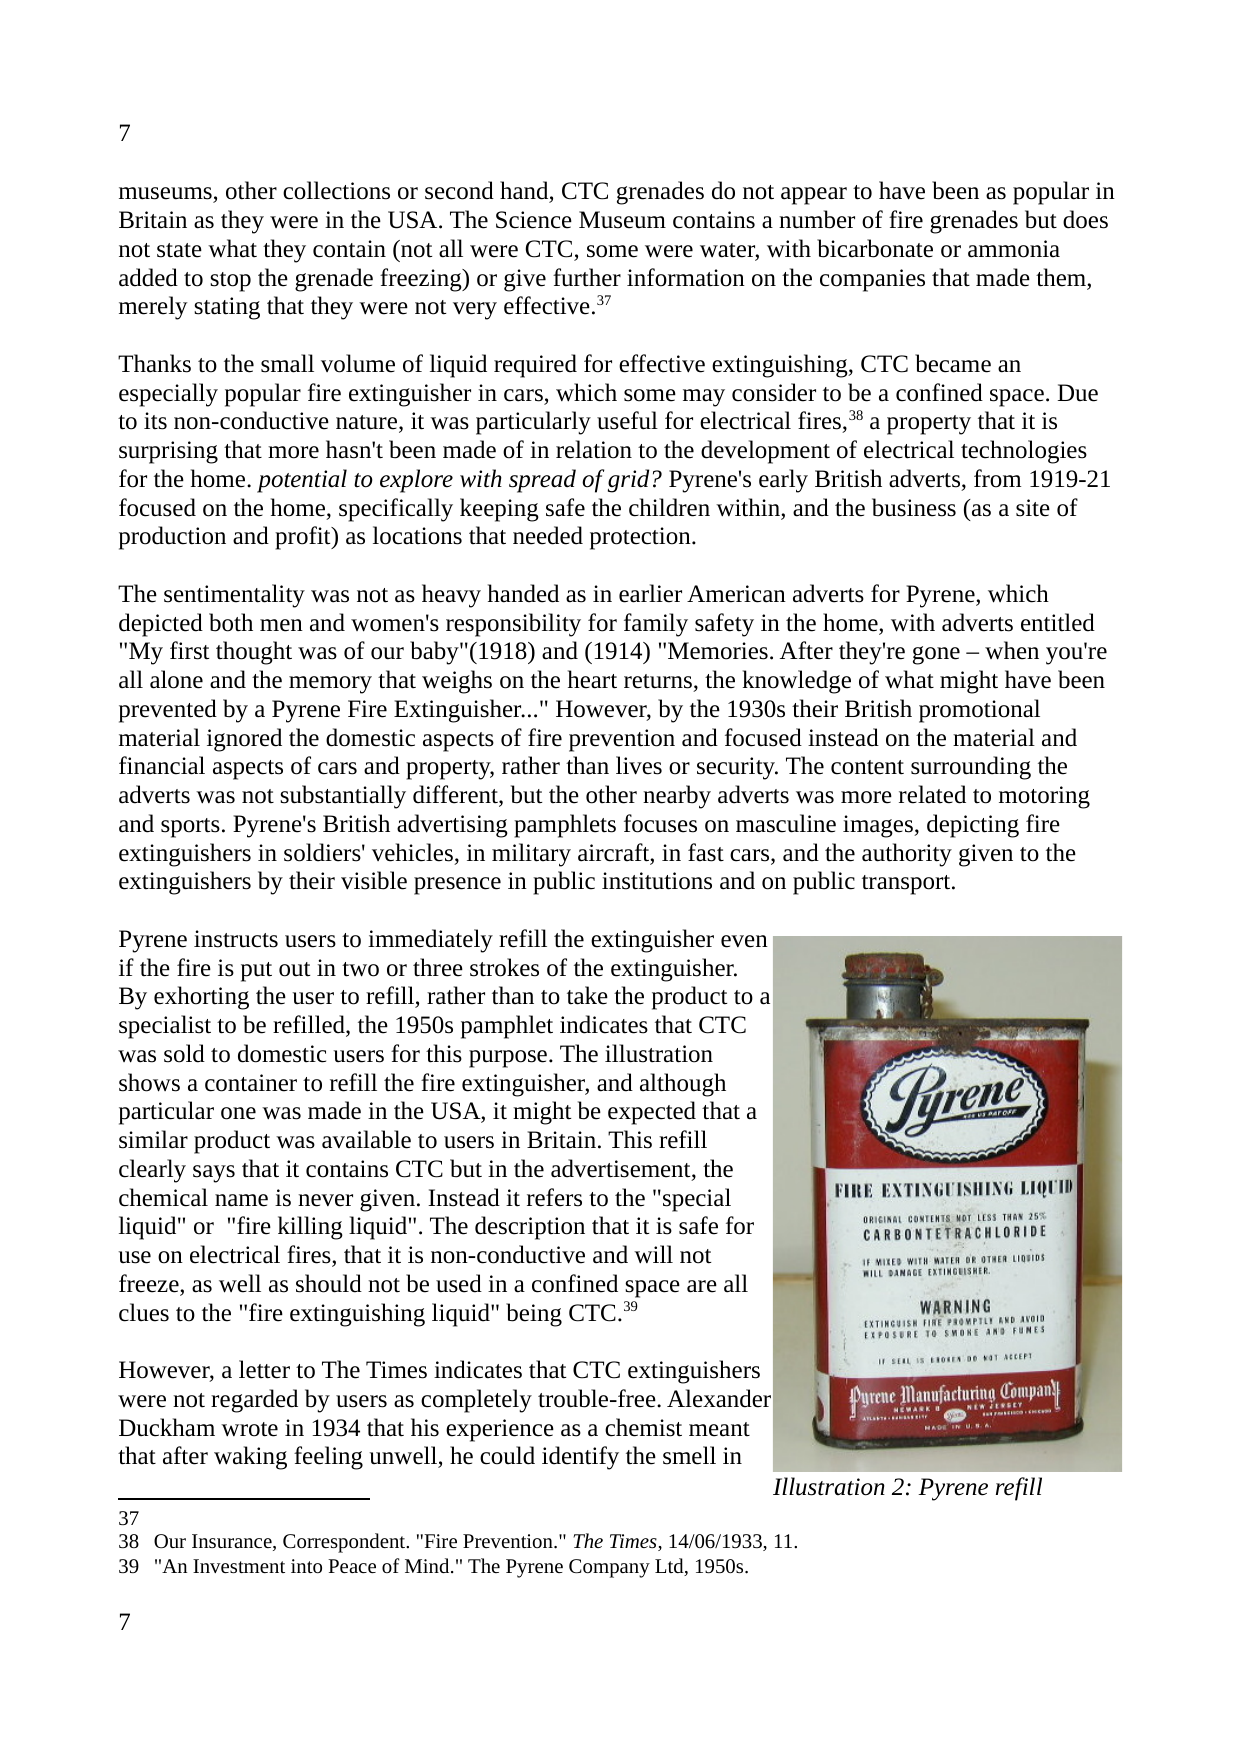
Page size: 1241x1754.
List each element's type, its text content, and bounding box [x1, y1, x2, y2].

text However, a letter to The Times indicates that CTC extinguishers were not regarded by users as completely trouble-free. Alexander Duckham wrote in 1934 that his experience as a chemist meant that after waking feeling unwell, he could identify the smell in [118, 1355, 772, 1470]
picture [772, 936, 1123, 1472]
text Our Insurance, Correspondent. "Fire Prevention." The Times, 14/06/1933, 11. [118, 1529, 1122, 1553]
text museums, other collections or second hand, CTC grenades do not appear to have been as popular in Britain as they were in the USA. The Science Museum contains a number of fire grenades but does not state what they contain (not all were CTC, some were water, with bicarbonate or ammonia added to stop the grenade freezing) or give further information on the companies that made them, merely stating that they were not very effective. [118, 176, 1122, 320]
text Illustration 2: Pyrene refill [773, 1472, 1122, 1501]
text Pyrene instructs users to immediately refill the extinguisher even if the fire is put out in two or three strokes of the extinguisher. By exhorting the user to refill, rather than to take the product to a specialist to be refilled, the 1950s pamphlet indicates that CTC was sold to domestic users for this purpose. The illustration shows a container to refill the fire extinguisher, and although particular one was made in the USA, it might be expected that a similar product was available to users in Britain. This refill clearly says that it contains CTC but in the advertisement, the chemical name is never given. Instead it refers to the "special liquid" or "fire killing liquid". The description that it is safe for use on electrical fires, that it is non-conductive and will not freeze, as well as should not be used in a confined space are all clues to the "fire extinguishing liquid" being CTC. [118, 924, 1122, 1326]
text "An Investment into Peace of Mind." The Pyrene Company Ltd, 1950s. [118, 1553, 1122, 1578]
text The sentimentality was not as heavy handed as in earlier American adverts for Pyrene, which depicted both men and women's responsibility for family safety in the home, with adverts entitled "My first thought was of our baby"(1918) and (1914) "Memories. After they're gone – when you're all alone and the memory that weighs on the heart returns, the knowledge of what might have been prevented by a Pyrene Fire Extinguisher..." However, by the 1930s their British promotional material ignored the domestic aspects of fire prevention and focused instead on the material and financial aspects of cars and property, rather than lives or security. The content surrounding the adverts was not substantially different, but the other nearby adverts was more related to motoring and sports. Pyrene's British advertising pamphlets focuses on masculine images, depicting fire extinguishers in soldiers' vehicles, in military aircraft, in fast cars, and the authority given to the extinguishers by their visible presence in public institutions and on public transport. [118, 579, 1122, 895]
text Thanks to the small volume of liquid required for effective extinguishing, CTC became an especially popular fire extinguisher in cars, which some may consider to be a confined space. Due to its non-conductive nature, it was particularly useful for electrical fires, a property that it is surprising that more hasn't been made of in relation to the development of electrical technologies for the home. potential to explore with spread of grid? Pyrene's early British adverts, from 1919-21 focused on the home, specifically keeping safe the children within, and the business (as a site of production and profit) as locations that needed protection. [118, 349, 1122, 550]
